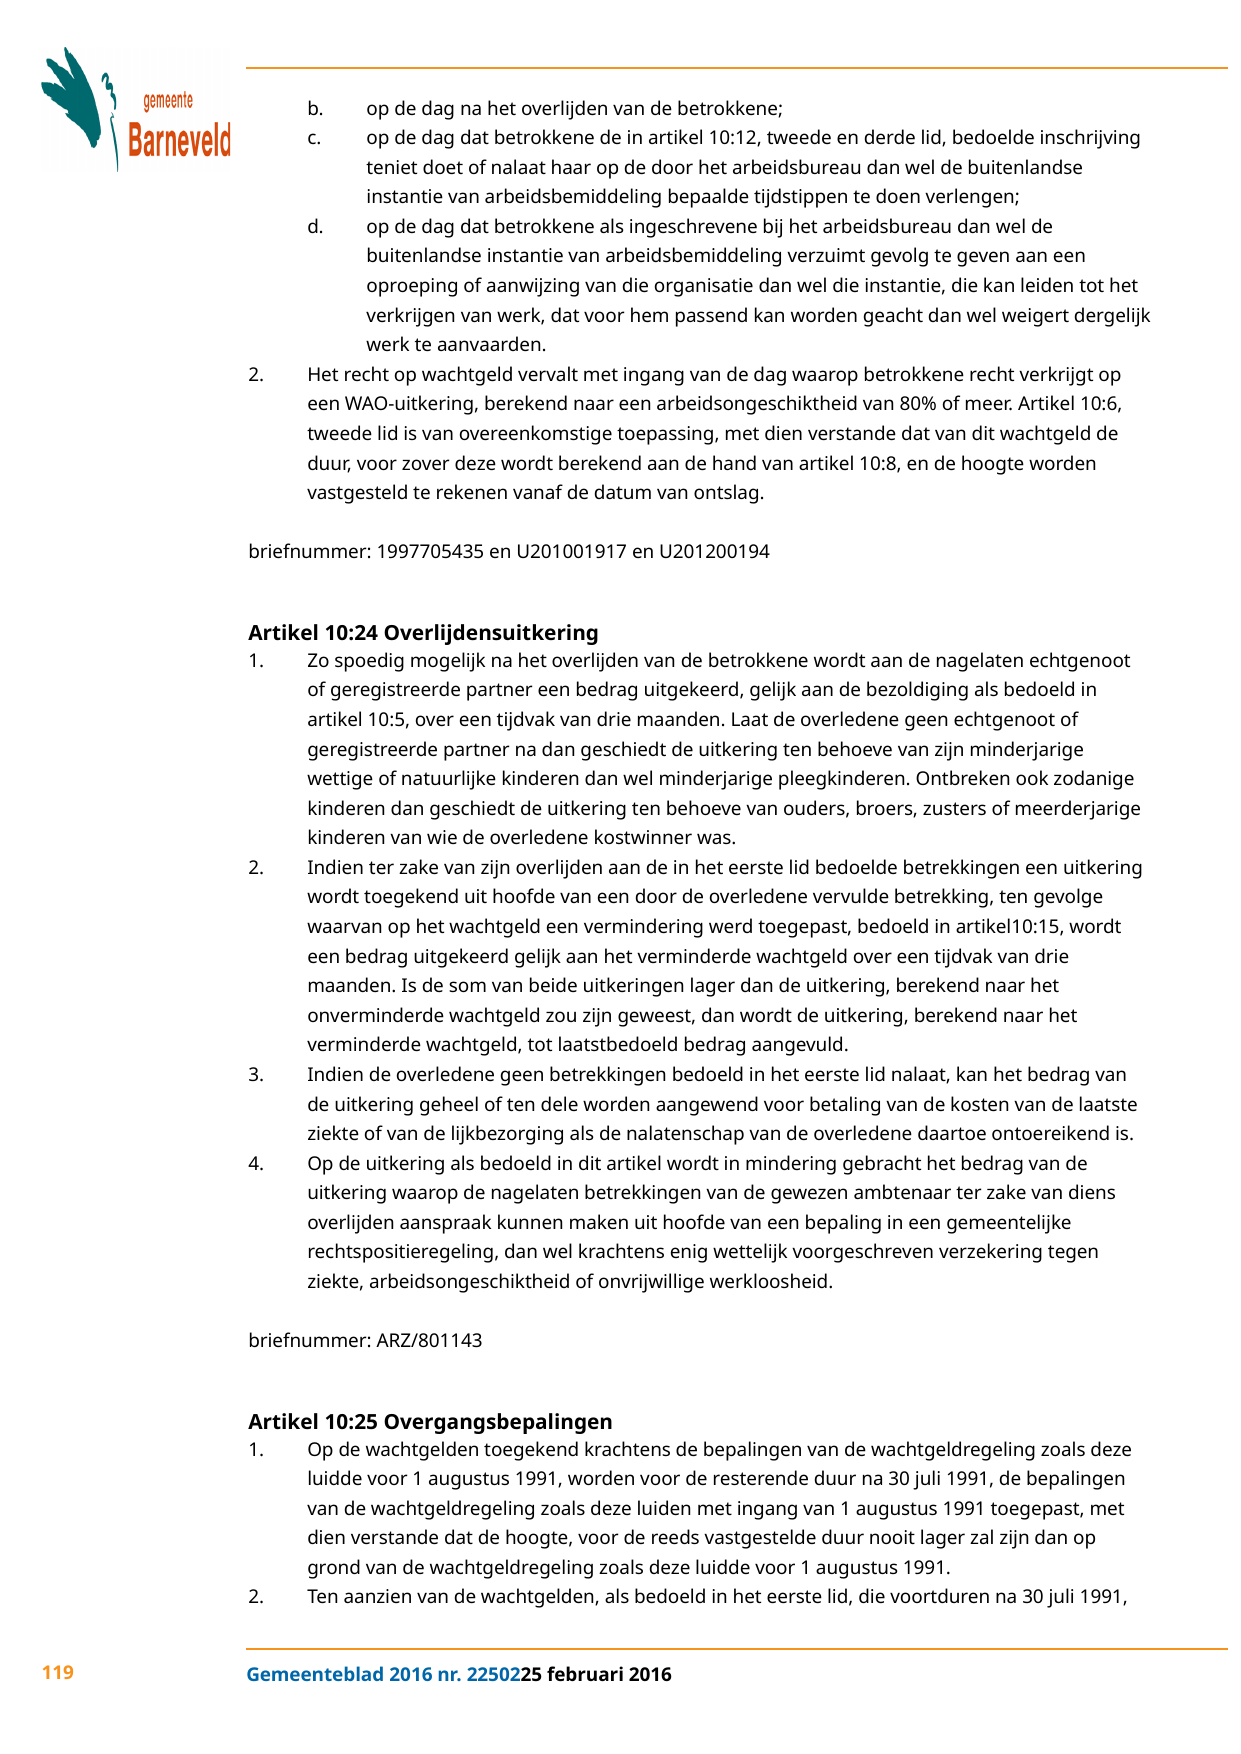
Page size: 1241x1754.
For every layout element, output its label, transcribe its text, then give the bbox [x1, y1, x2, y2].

text briefnummer: 1997705435 en U201001917 en U201200194 [248, 538, 1152, 564]
list Ten aanzien van de wachtgelden, als bedoeld in het eerste lid, die voortduren na 30 juli 1991, [248, 1584, 1152, 1609]
text briefnummer: ARZ/801143 [248, 1327, 1152, 1353]
list Indien de overledene geen betrekkingen bedoeld in het eerste lid nalaat, kan het bedrag van de uitkering geheel of ten dele worden aangewend voor betaling van de kosten van de laatste ziekte of van de lijkbezorging als de nalatenschap van de overledene daartoe ontoereikend is. [248, 1061, 1152, 1146]
list Indien ter zake van zijn overlijden aan de in het eerste lid bedoelde betrekkingen een uitkering wordt toegekend uit hoofde van een door de overledene vervulde betrekking, ten gevolge waarvan op het wachtgeld een vermindering werd toegepast, bedoeld in artikel10:15, wordt een bedrag uitgekeerd gelijk aan het verminderde wachtgeld over een tijdvak van drie maanden. Is de som van beide uitkeringen lager dan de uitkering, berekend naar het onverminderde wachtgeld zou zijn geweest, dan wordt de uitkering, berekend naar het verminderde wachtgeld, tot laatstbedoeld bedrag aangevuld. [248, 854, 1152, 1057]
list Op de uitkering als bedoeld in dit artikel wordt in mindering gebracht het bedrag van de uitkering waarop de nagelaten betrekkingen van de gewezen ambtenaar ter zake van diens overlijden aanspraak kunnen maken uit hoofde van een bepaling in een gemeentelijke rechtspositieregeling, dan wel krachtens enig wettelijk voorgeschreven verzekering tegen ziekte, arbeidsongeschiktheid of onvrijwillige werkloosheid. [248, 1150, 1152, 1294]
list Op de wachtgelden toegekend krachtens de bepalingen van de wachtgeldregeling zoals deze luidde voor 1 augustus 1991, worden voor de resterende duur na 30 juli 1991, de bepalingen van de wachtgeldregeling zoals deze luiden met ingang van 1 augustus 1991 toegepast, met dien verstande dat de hoogte, voor de reeds vastgestelde duur nooit lager zal zijn dan op grond van de wachtgeldregeling zoals deze luidde voor 1 augustus 1991. [248, 1436, 1152, 1580]
list op de dag na het overlijden van de betrokkene; [307, 95, 1152, 121]
picture [41, 47, 231, 172]
text Artikel 10:24 Overlijdensuitkering [248, 618, 1152, 647]
list op de dag dat betrokkene als ingeschrevene bij het arbeidsbureau dan wel de buitenlandse instantie van arbeidsbemiddeling verzuimt gevolg te geven aan een oproeping of aanwijzing van die organisatie dan wel die instantie, die kan leiden tot het verkrijgen van werk, dat voor hem passend kan worden geacht dan wel weigert dergelijk werk te aanvaarden. [307, 213, 1152, 357]
text Artikel 10:25 Overgangsbepalingen [248, 1407, 1152, 1436]
list Zo spoedig mogelijk na het overlijden van de betrokkene wordt aan de nagelaten echtgenoot of geregistreerde partner een bedrag uitgekeerd, gelijk aan de bezoldiging als bedoeld in artikel 10:5, over een tijdvak van drie maanden. Laat de overledene geen echtgenoot of geregistreerde partner na dan geschiedt de uitkering ten behoeve van zijn minderjarige wettige of natuurlijke kinderen dan wel minderjarige pleegkinderen. Ontbreken ook zodanige kinderen dan geschiedt de uitkering ten behoeve van ouders, broers, zusters of meerderjarige kinderen van wie de overledene kostwinner was. [248, 647, 1152, 850]
list op de dag dat betrokkene de in artikel 10:12, tweede en derde lid, bedoelde inschrijving teniet doet of nalaat haar op de door het arbeidsbureau dan wel de buitenlandse instantie van arbeidsbemiddeling bepaalde tijdstippen te doen verlengen; [307, 124, 1152, 209]
list Het recht op wachtgeld vervalt met ingang van de dag waarop betrokkene recht verkrijgt op een WAO-uitkering, berekend naar een arbeidsongeschiktheid van 80% of meer. Artikel 10:6, tweede lid is van overeenkomstige toepassing, met dien verstande dat van dit wachtgeld de duur, voor zover deze wordt berekend aan de hand van artikel 10:8, en de hoogte worden vastgesteld te rekenen vanaf de datum van ontslag. [248, 361, 1152, 505]
